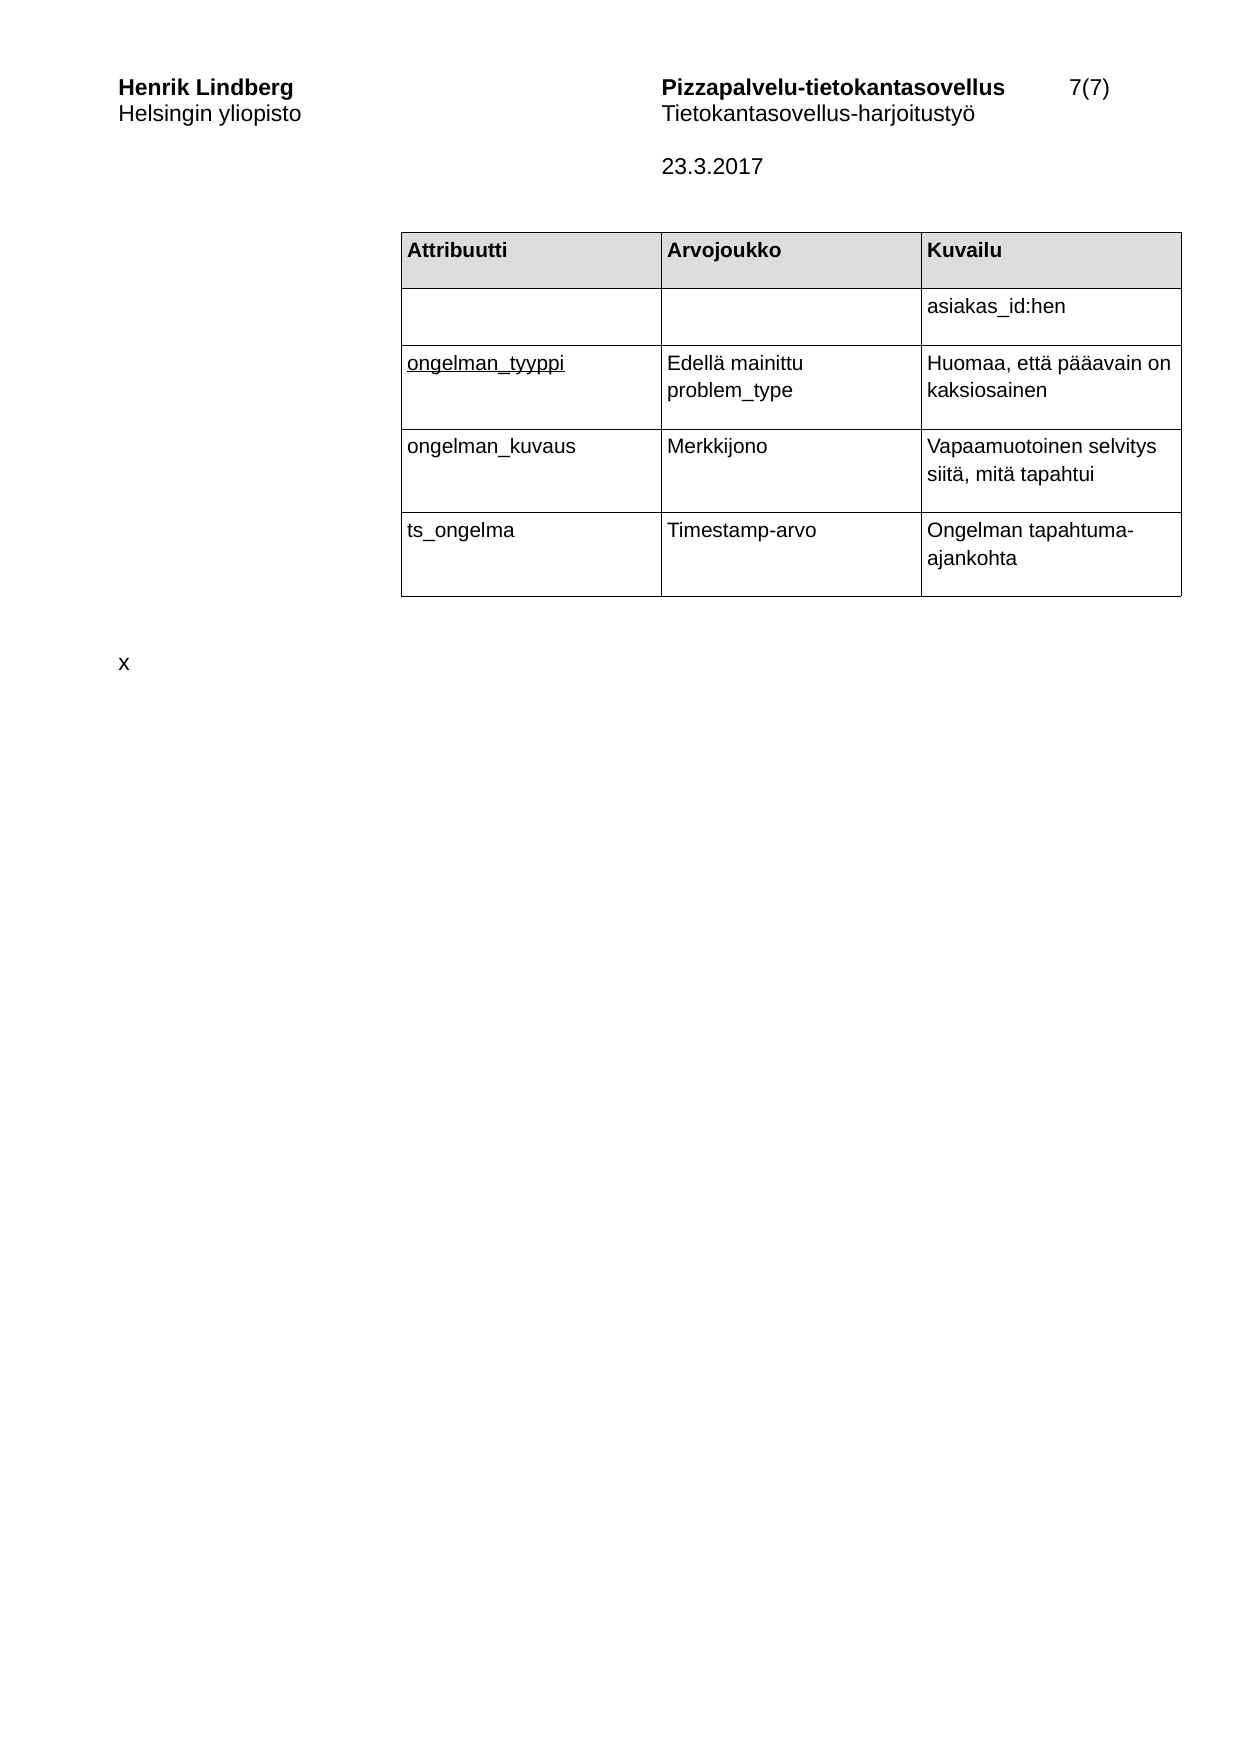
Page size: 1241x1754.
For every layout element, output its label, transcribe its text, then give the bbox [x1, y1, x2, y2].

table_cell [662, 289, 921, 344]
table_cell asiakas_id:hen [922, 289, 1181, 344]
table_cell ongelman_kuvaus [402, 430, 661, 512]
table_header Attribuutti [402, 233, 661, 288]
table_cell ts_ongelma [402, 513, 661, 596]
table_cell Ongelman tapahtuma-ajankohta [922, 513, 1181, 596]
text x [118, 649, 1181, 675]
table_header Kuvailu [922, 233, 1181, 288]
table_cell Timestamp-arvo [662, 513, 921, 596]
table_cell ongelman_tyyppi [402, 346, 661, 428]
table_cell Edellä mainittu problem_type [662, 346, 921, 428]
table_cell Huomaa, että pääavain on kaksiosainen [922, 346, 1181, 428]
table_cell Merkkijono [662, 430, 921, 512]
table_cell Vapaamuotoinen selvitys siitä, mitä tapahtui [922, 430, 1181, 512]
table_header Arvojoukko [662, 233, 921, 288]
table_cell [402, 289, 661, 344]
